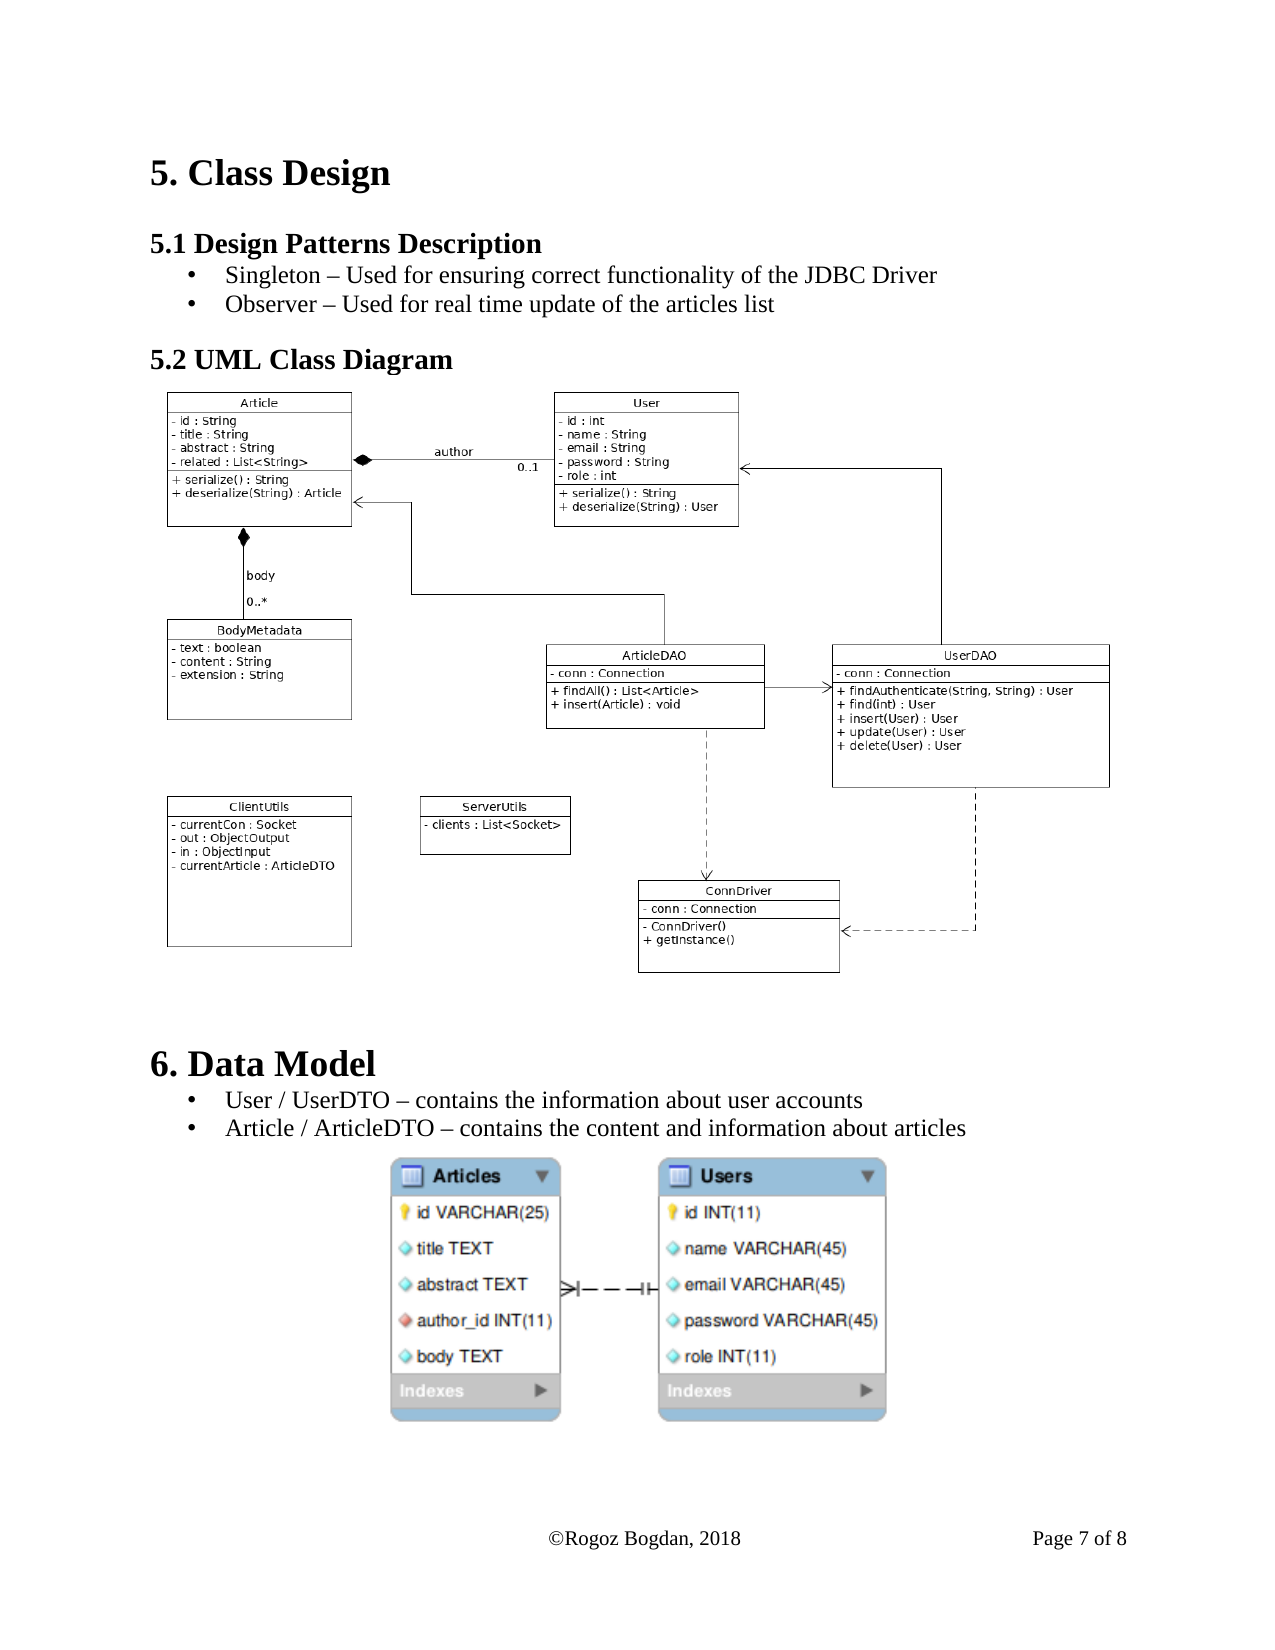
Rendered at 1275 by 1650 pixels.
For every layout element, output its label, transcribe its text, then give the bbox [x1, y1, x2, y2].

title 5. Class Design [150, 150, 1125, 193]
list Singleton – Used for ensuring correct functionality of the JDBC Driver [187, 260, 1125, 289]
list Observer – Used for real time update of the articles list [187, 289, 1125, 318]
text 5.2 UML Class Diagram [150, 342, 1125, 375]
list User / UserDTO – contains the information about user accounts [187, 1085, 1125, 1113]
title 6. Data Model [150, 1042, 1125, 1085]
picture [375, 1142, 901, 1436]
picture [150, 375, 1125, 989]
text 5.1 Design Patterns Description [150, 227, 1125, 260]
list Article / ArticleDTO – contains the content and information about articles [187, 1113, 1125, 1142]
